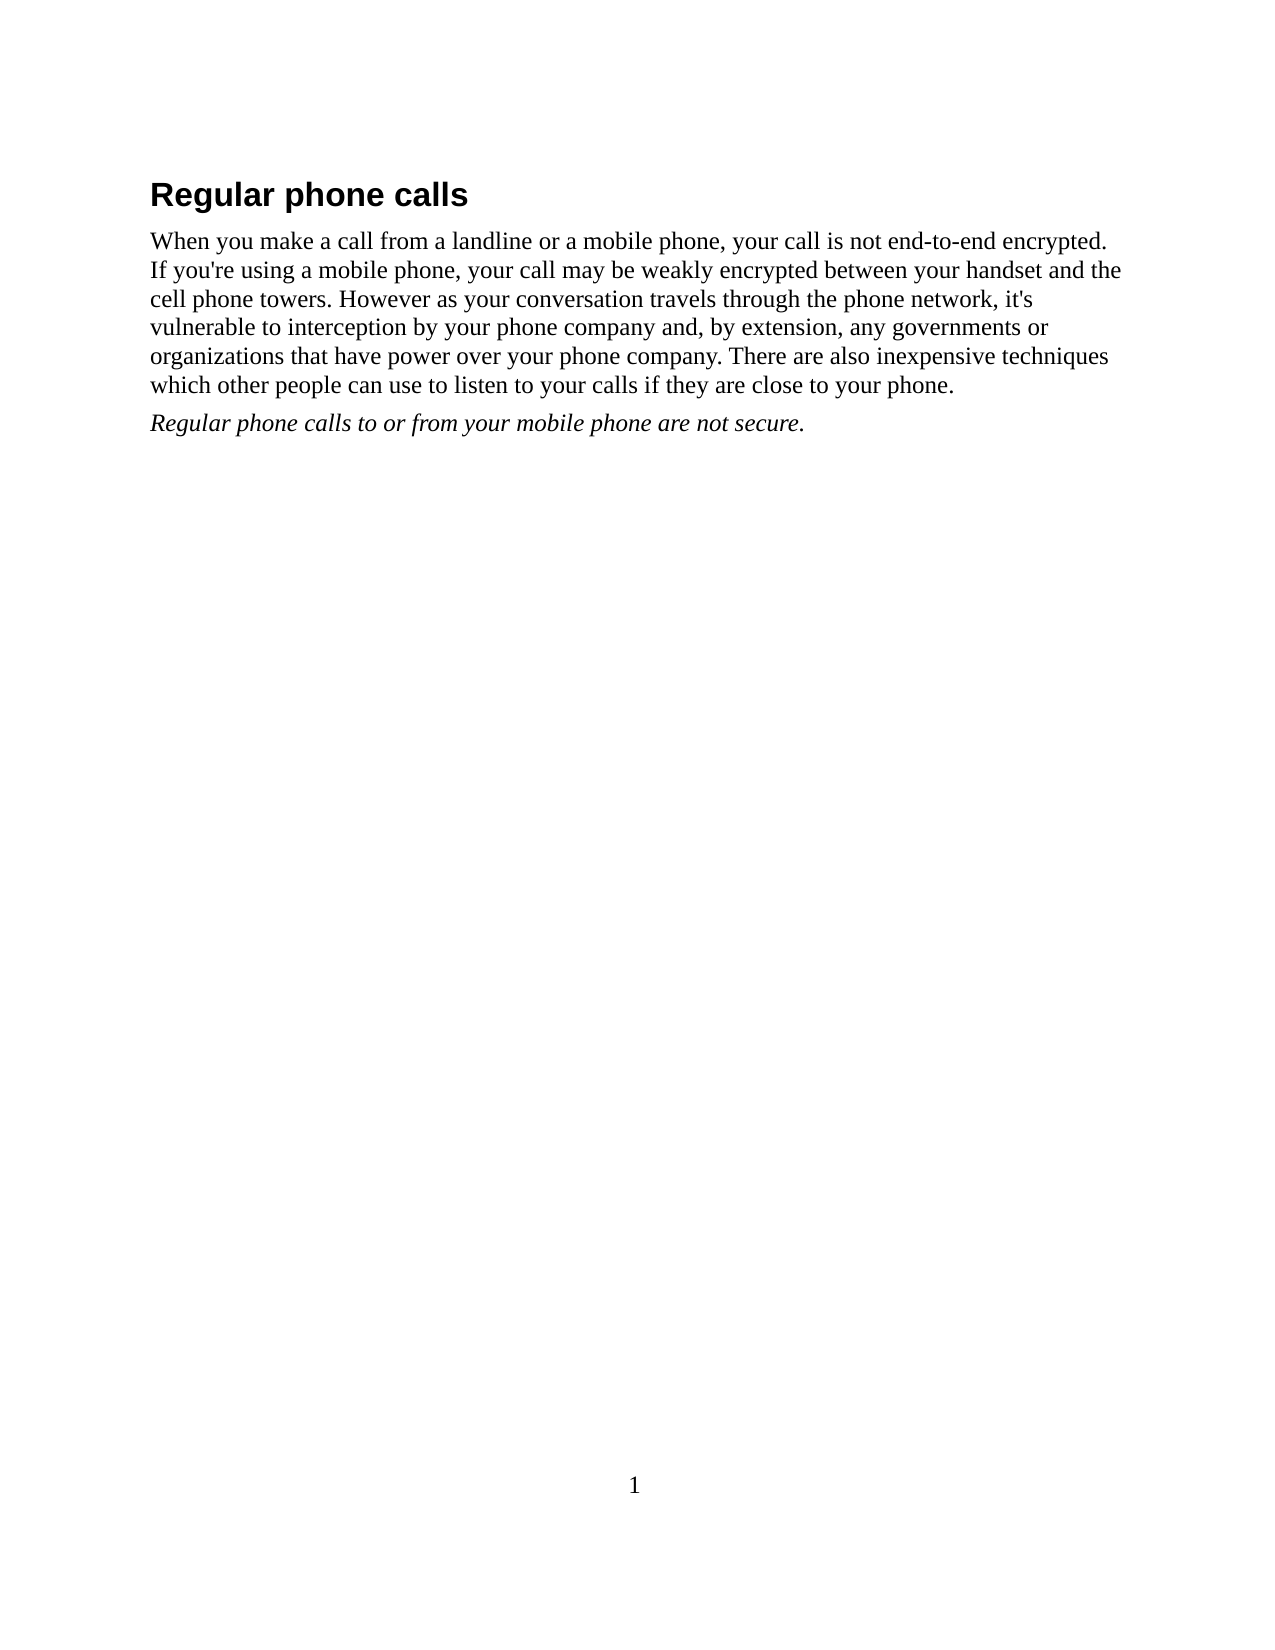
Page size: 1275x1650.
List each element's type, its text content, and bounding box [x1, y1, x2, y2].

subtitle Regular phone calls [150, 175, 1125, 214]
text When you make a call from a landline or a mobile phone, your call is not end-to-end encrypted. If you're using a mobile phone, your call may be weakly encrypted between your handset and the cell phone towers. However as your conversation travels through the phone network, it's vulnerable to interception by your phone company and, by extension, any governments or organizations that have power over your phone company. There are also inexpensive techniques which other people can use to listen to your calls if they are close to your phone. [150, 226, 1125, 399]
text Regular phone calls to or from your mobile phone are not secure. [150, 408, 1125, 436]
